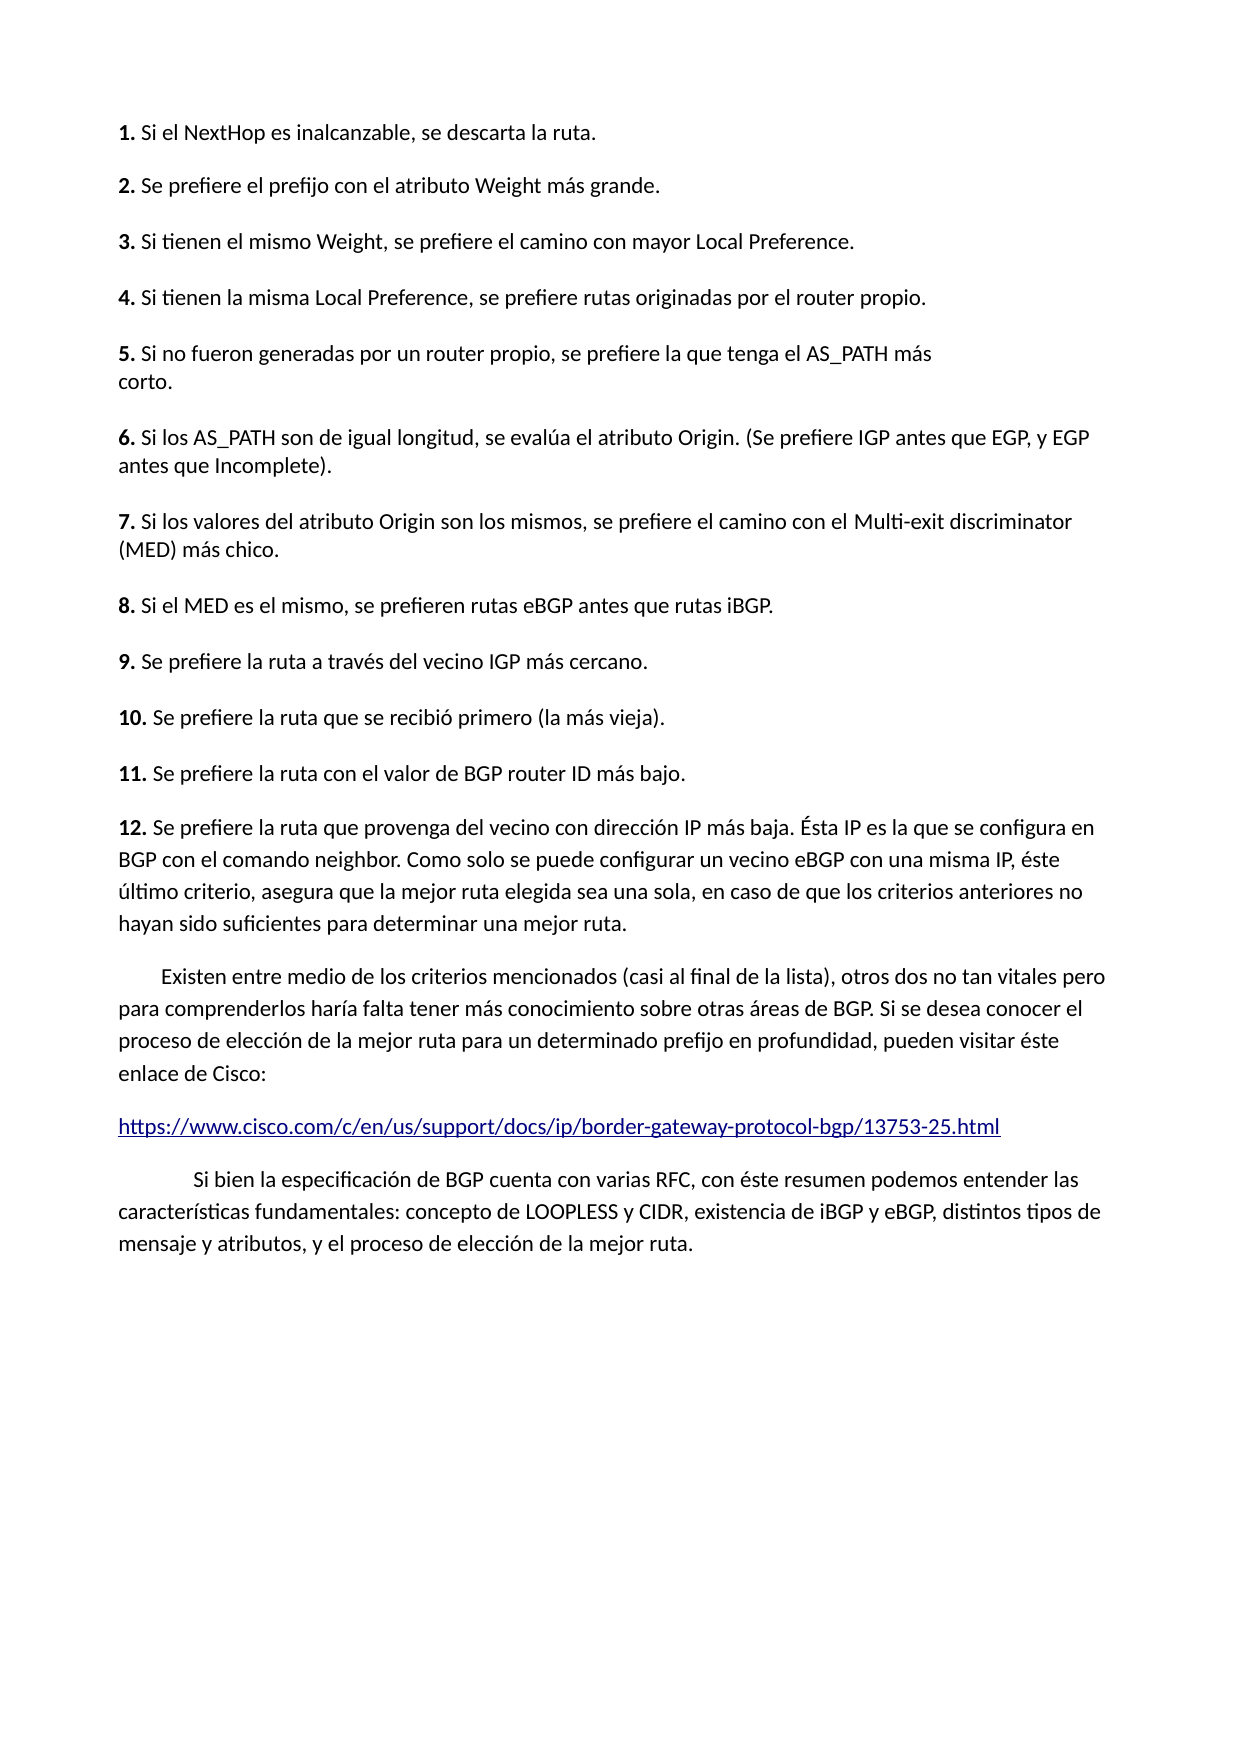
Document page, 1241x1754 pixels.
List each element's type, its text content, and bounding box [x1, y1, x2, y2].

text 6. Si los AS_PATH son de igual longitud, se evalúa el atributo Origin. (Se prefiere IGP antes que EGP, y EGP antes que Incomplete). [118, 423, 1122, 479]
text 8. Si el MED es el mismo, se prefieren rutas eBGP antes que rutas iBGP. [118, 591, 1122, 619]
text 9. Se prefiere la ruta a través del vecino IGP más cercano. [118, 647, 1122, 676]
text Existen entre medio de los criterios mencionados (casi al final de la lista), otros dos no tan vitales pero para comprenderlos haría falta tener más conocimiento sobre otras áreas de BGP. Si se desea conocer el proceso de elección de la mejor ruta para un determinado prefijo en profundidad, pueden visitar éste enlace de Cisco: [118, 962, 1122, 1087]
text corto. [118, 367, 1122, 395]
text 5. Si no fueron generadas por un router propio, se prefiere la que tenga el AS_PATH más [118, 339, 1122, 367]
text 1. Si el NextHop es inalcanzable, se descarta la ruta. [118, 118, 1122, 146]
text https://www.cisco.com/c/en/us/support/docs/ip/border-gateway-protocol-bgp/13753-25.html [118, 1112, 1122, 1140]
text 12. Se prefiere la ruta que provenga del vecino con dirección IP más baja. Ésta IP es la que se configura en BGP con el comando neighbor. Como solo se puede configurar un vecino eBGP con una misma IP, éste último criterio, asegura que la mejor ruta elegida sea una sola, en caso de que los criterios anteriores no hayan sido suficientes para determinar una mejor ruta. [118, 813, 1122, 937]
text 11. Se prefiere la ruta con el valor de BGP router ID más bajo. [118, 759, 1122, 788]
text 7. Si los valores del atributo Origin son los mismos, se prefiere el camino con el Multi-exit discriminator (MED) más chico. [118, 507, 1122, 563]
text Si bien la especificación de BGP cuenta con varias RFC, con éste resumen podemos entender las características fundamentales: concepto de LOOPLESS y CIDR, existencia de iBGP y eBGP, distintos tipos de mensaje y atributos, y el proceso de elección de la mejor ruta. [118, 1165, 1122, 1257]
text 4. Si tienen la misma Local Preference, se prefiere rutas originadas por el router propio. [118, 283, 1122, 311]
text 3. Si tienen el mismo Weight, se prefiere el camino con mayor Local Preference. [118, 227, 1122, 255]
text 10. Se prefiere la ruta que se recibió primero (la más vieja). [118, 703, 1122, 732]
text 2. Se prefiere el prefijo con el atributo Weight más grande. [118, 171, 1122, 199]
